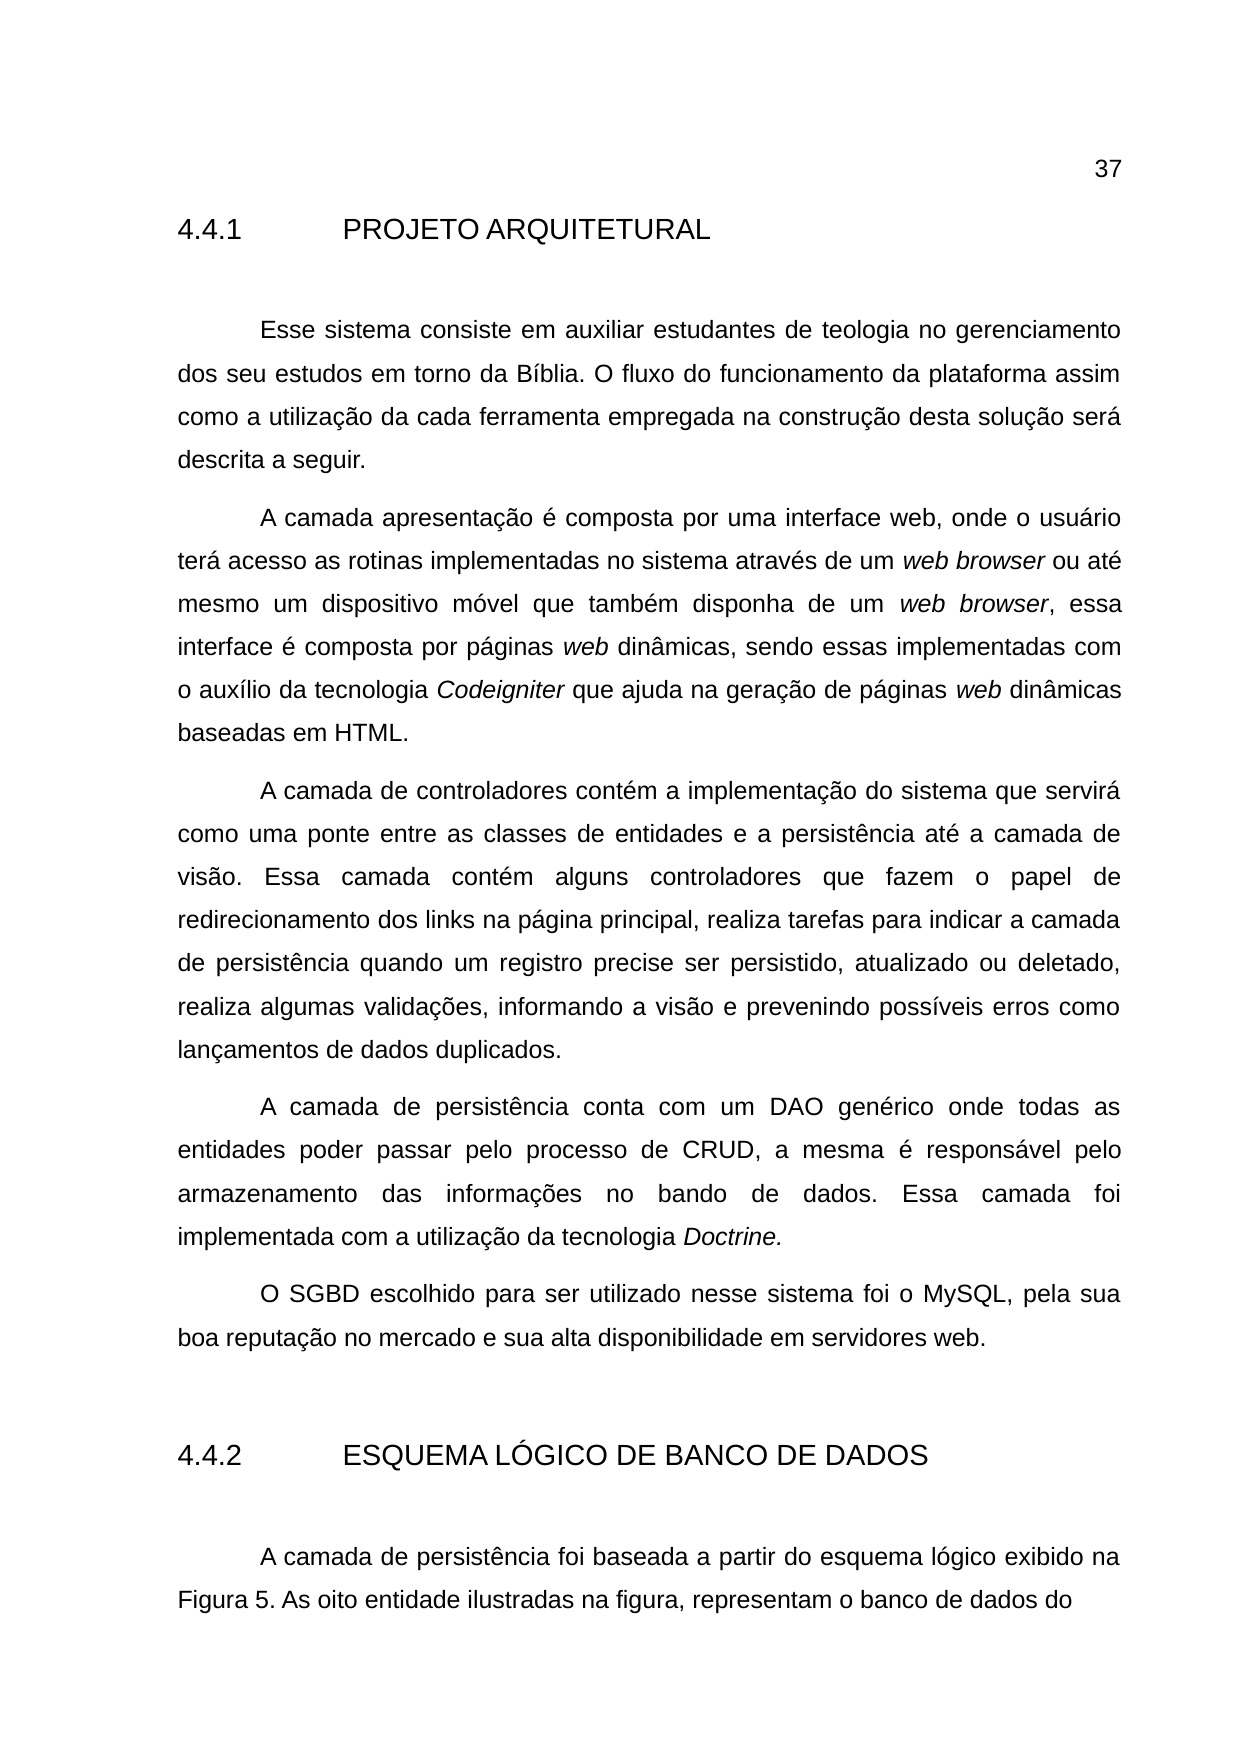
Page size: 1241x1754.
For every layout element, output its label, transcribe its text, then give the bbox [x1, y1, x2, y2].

text Esse sistema consiste em auxiliar estudantes de teologia no gerenciamento dos seu estudos em torno da Bíblia. O fluxo do funcionamento da plataforma assim como a utilização da cada ferramenta empregada na construção desta solução será descrita a seguir. [177, 316, 1122, 474]
text A camada de persistência foi baseada a partir do esquema lógico exibido na Figura 5. As oito entidade ilustradas na figura, representam o banco de dados do [177, 1542, 1122, 1614]
subtitle ESQUEMA LÓGICO DE BANCO DE DADOS [177, 1438, 1122, 1472]
text A camada de persistência conta com um DAO genérico onde todas as entidades poder passar pelo processo de CRUD, a mesma é responsável pelo armazenamento das informações no bando de dados. Essa camada foi implementada com a utilização da tecnologia Doctrine. [177, 1092, 1122, 1251]
text O SGBD escolhido para ser utilizado nesse sistema foi o MySQL, pela sua boa reputação no mercado e sua alta disponibilidade em servidores web. [177, 1279, 1122, 1351]
subtitle PROJETO ARQUITETURAL [177, 212, 1122, 245]
text A camada de controladores contém a implementação do sistema que servirá como uma ponte entre as classes de entidades e a persistência até a camada de visão. Essa camada contém alguns controladores que fazem o papel de redirecionamento dos links na página principal, realiza tarefas para indicar a camada de persistência quando um registro precise ser persistido, atualizado ou deletado, realiza algumas validações, informando a visão e prevenindo possíveis erros como lançamentos de dados duplicados. [177, 776, 1122, 1063]
text A camada apresentação é composta por uma interface web, onde o usuário terá acesso as rotinas implementadas no sistema através de um web browser ou até mesmo um dispositivo móvel que também disponha de um web browser, essa interface é composta por páginas web dinâmicas, sendo essas implementadas com o auxílio da tecnologia Codeigniter que ajuda na geração de páginas web dinâmicas baseadas em HTML. [177, 503, 1122, 747]
